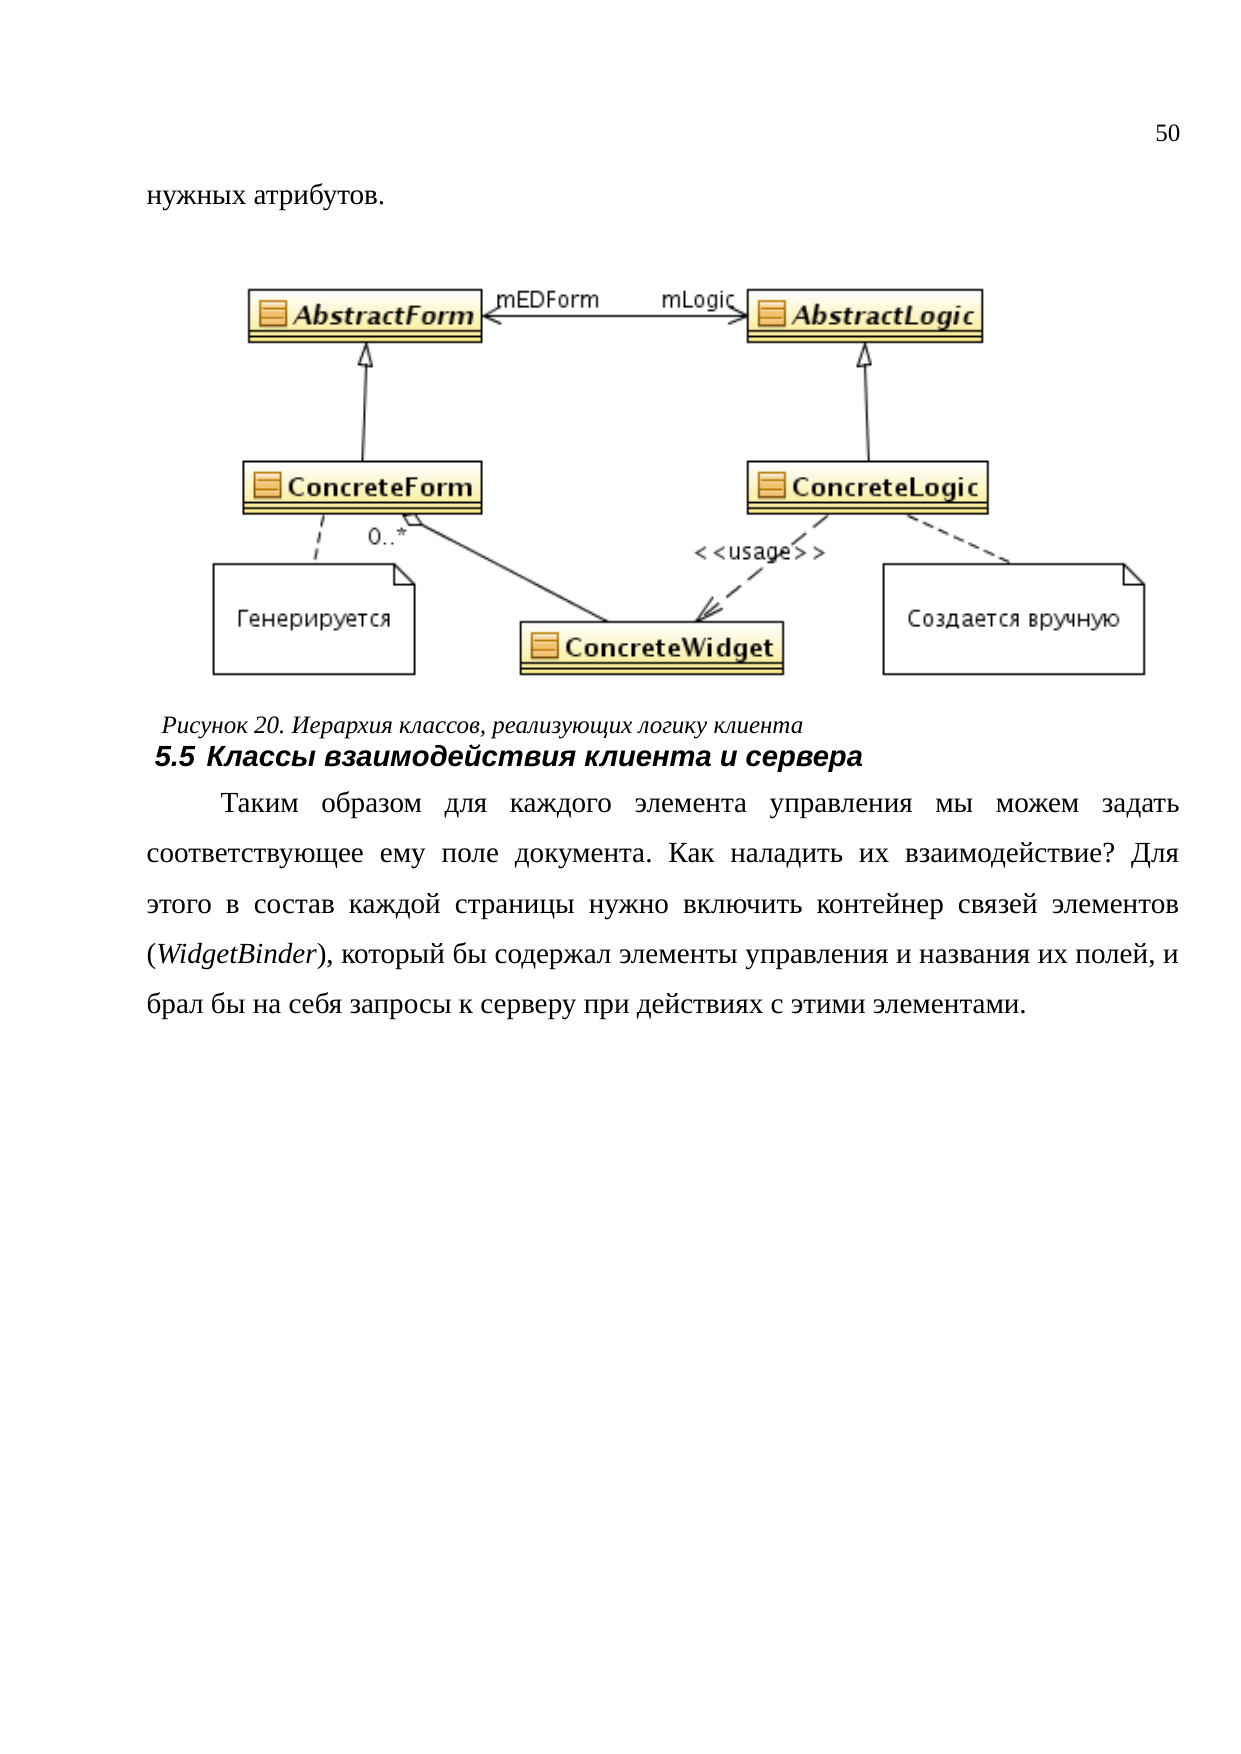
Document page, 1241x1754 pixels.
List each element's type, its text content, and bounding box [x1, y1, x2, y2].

picture [161, 240, 1166, 711]
subtitle Классы взаимодействия клиента и сервера [146, 711, 1180, 773]
text нужных атрибутов. [146, 177, 1180, 211]
text Рисунок 20. Иерархия классов, реализующих логику клиента [161, 711, 1165, 739]
subtitle [161, 227, 1165, 240]
text Таким образом для каждого элемента управления мы можем задать соответствующее ему поле документа. Как наладить их взаимодействие? Для этого в состав каждой страницы нужно включить контейнер связей элементов (WidgetBinder), который бы содержал элементы управления и названия их полей, и брал бы на себя запросы к серверу при действиях с этими элементами. [146, 785, 1180, 1020]
